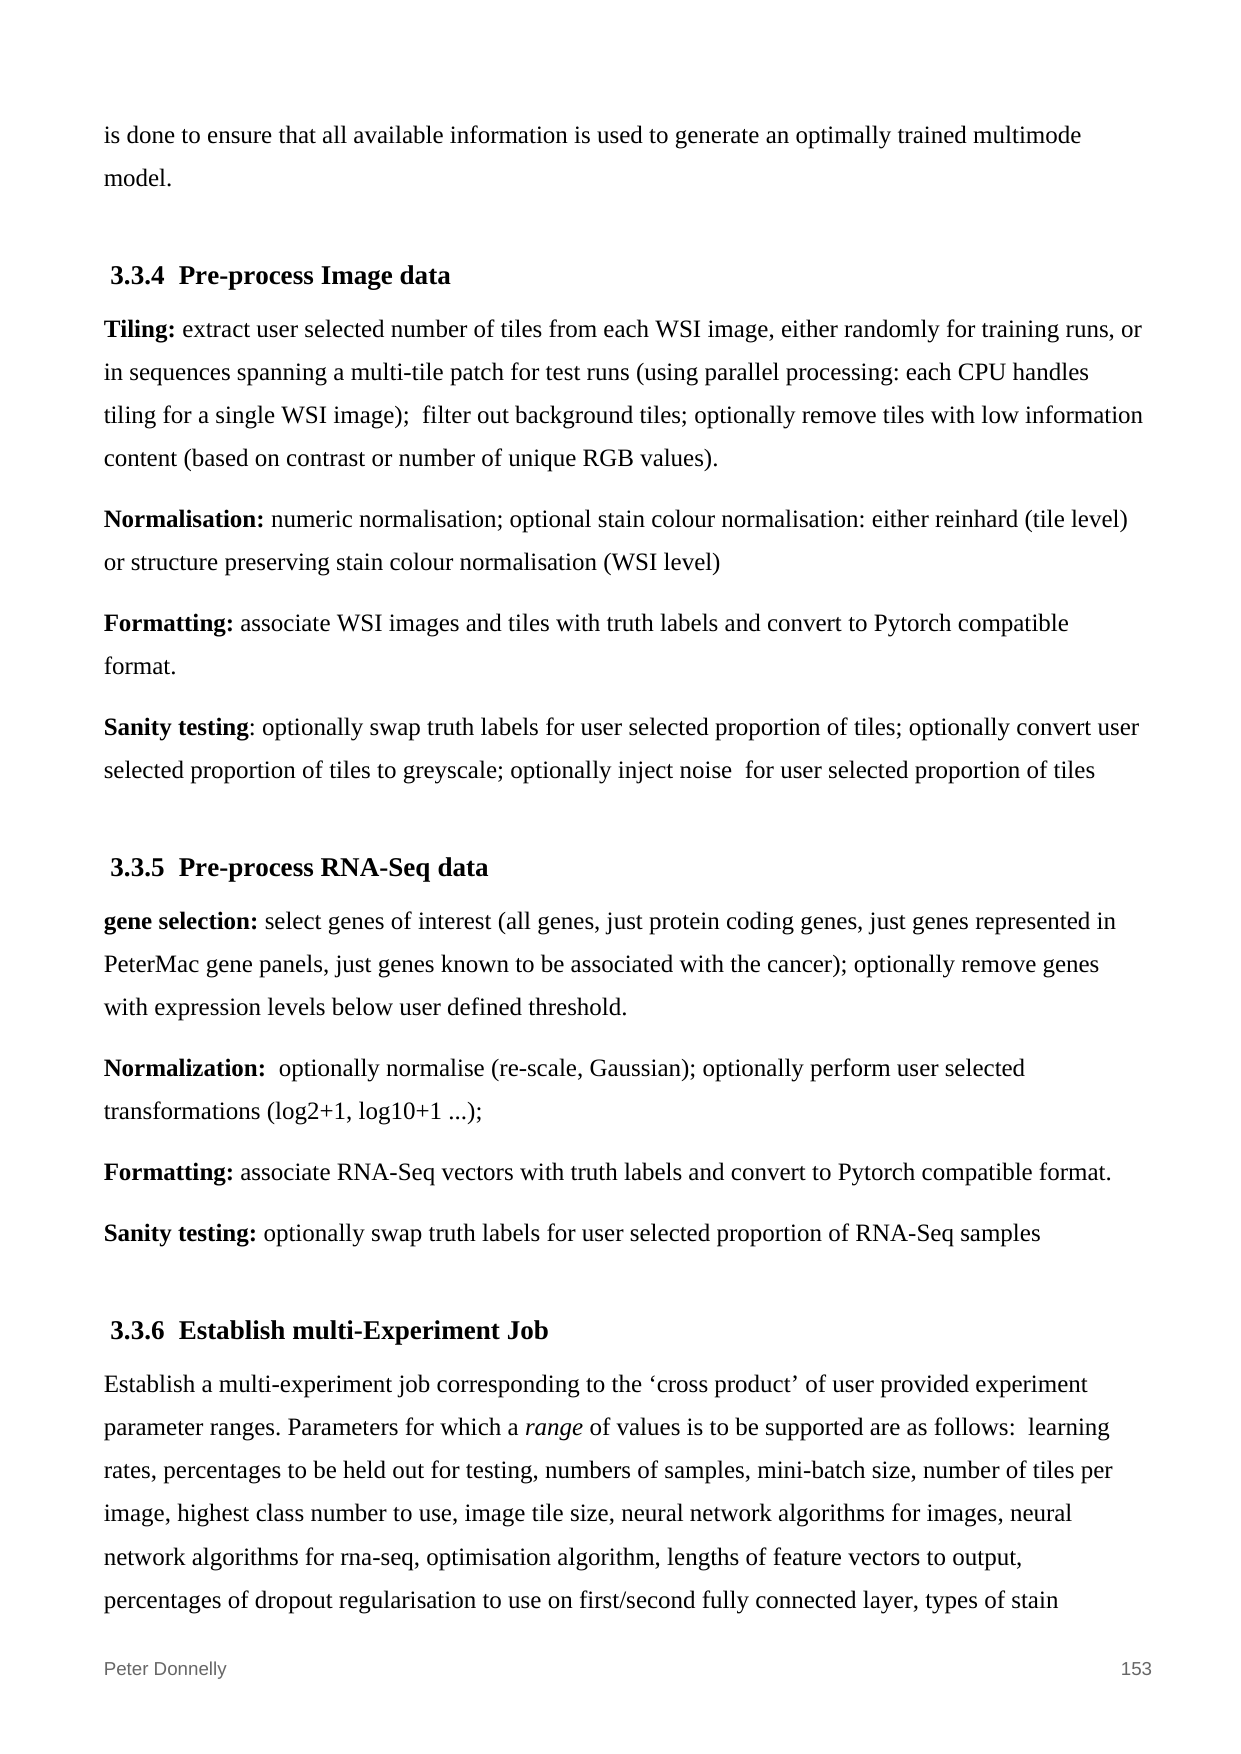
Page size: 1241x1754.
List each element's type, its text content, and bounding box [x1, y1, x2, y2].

text Tiling: extract user selected number of tiles from each WSI image, either randomly for training runs, or in sequences spanning a multi-tile patch for test runs (using parallel processing: each CPU handles tiling for a single WSI image); filter out background tiles; optionally remove tiles with low information content (based on contrast or number of unique RGB values). [103, 314, 1146, 472]
subtitle Pre-process Image data [103, 259, 1146, 290]
text is done to ensure that all available information is used to generate an optimally trained multimode model. [103, 120, 1146, 192]
text Formatting: associate WSI images and tiles with truth labels and convert to Pytorch compatible format. [103, 608, 1146, 680]
text Normalization: optionally normalise (re-scale, Gaussian); optionally perform user selected transformations (log2+1, log10+1 ...); [103, 1053, 1146, 1125]
text Sanity testing: optionally swap truth labels for user selected proportion of tiles; optionally convert user selected proportion of tiles to greyscale; optionally inject noise for user selected proportion of tiles [103, 712, 1146, 784]
subtitle Pre-process RNA-Seq data [103, 851, 1146, 883]
text Normalisation: numeric normalisation; optional stain colour normalisation: either reinhard (tile level) or structure preserving stain colour normalisation (WSI level) [103, 504, 1146, 576]
text Establish a multi-experiment job corresponding to the ‘cross product’ of user provided experiment parameter ranges. Parameters for which a range of values is to be supported are as follows: learning rates, percentages to be held out for testing, numbers of samples, mini-batch size, number of tiles per image, highest class number to use, image tile size, neural network algorithms for images, neural network algorithms for rna-seq, optimisation algorithm, lengths of feature vectors to output, percentages of dropout regularisation to use on first/second fully connected layer, types of stain [103, 1369, 1146, 1613]
text gene selection: select genes of interest (all genes, just protein coding genes, just genes represented in PeterMac gene panels, just genes known to be associated with the cancer); optionally remove genes with expression levels below user defined threshold. [103, 906, 1146, 1021]
text Sanity testing: optionally swap truth labels for user selected proportion of RNA-Seq samples [103, 1218, 1146, 1247]
subtitle Establish multi-Experiment Job [103, 1314, 1146, 1346]
text Formatting: associate RNA-Seq vectors with truth labels and convert to Pytorch compatible format. [103, 1157, 1146, 1186]
